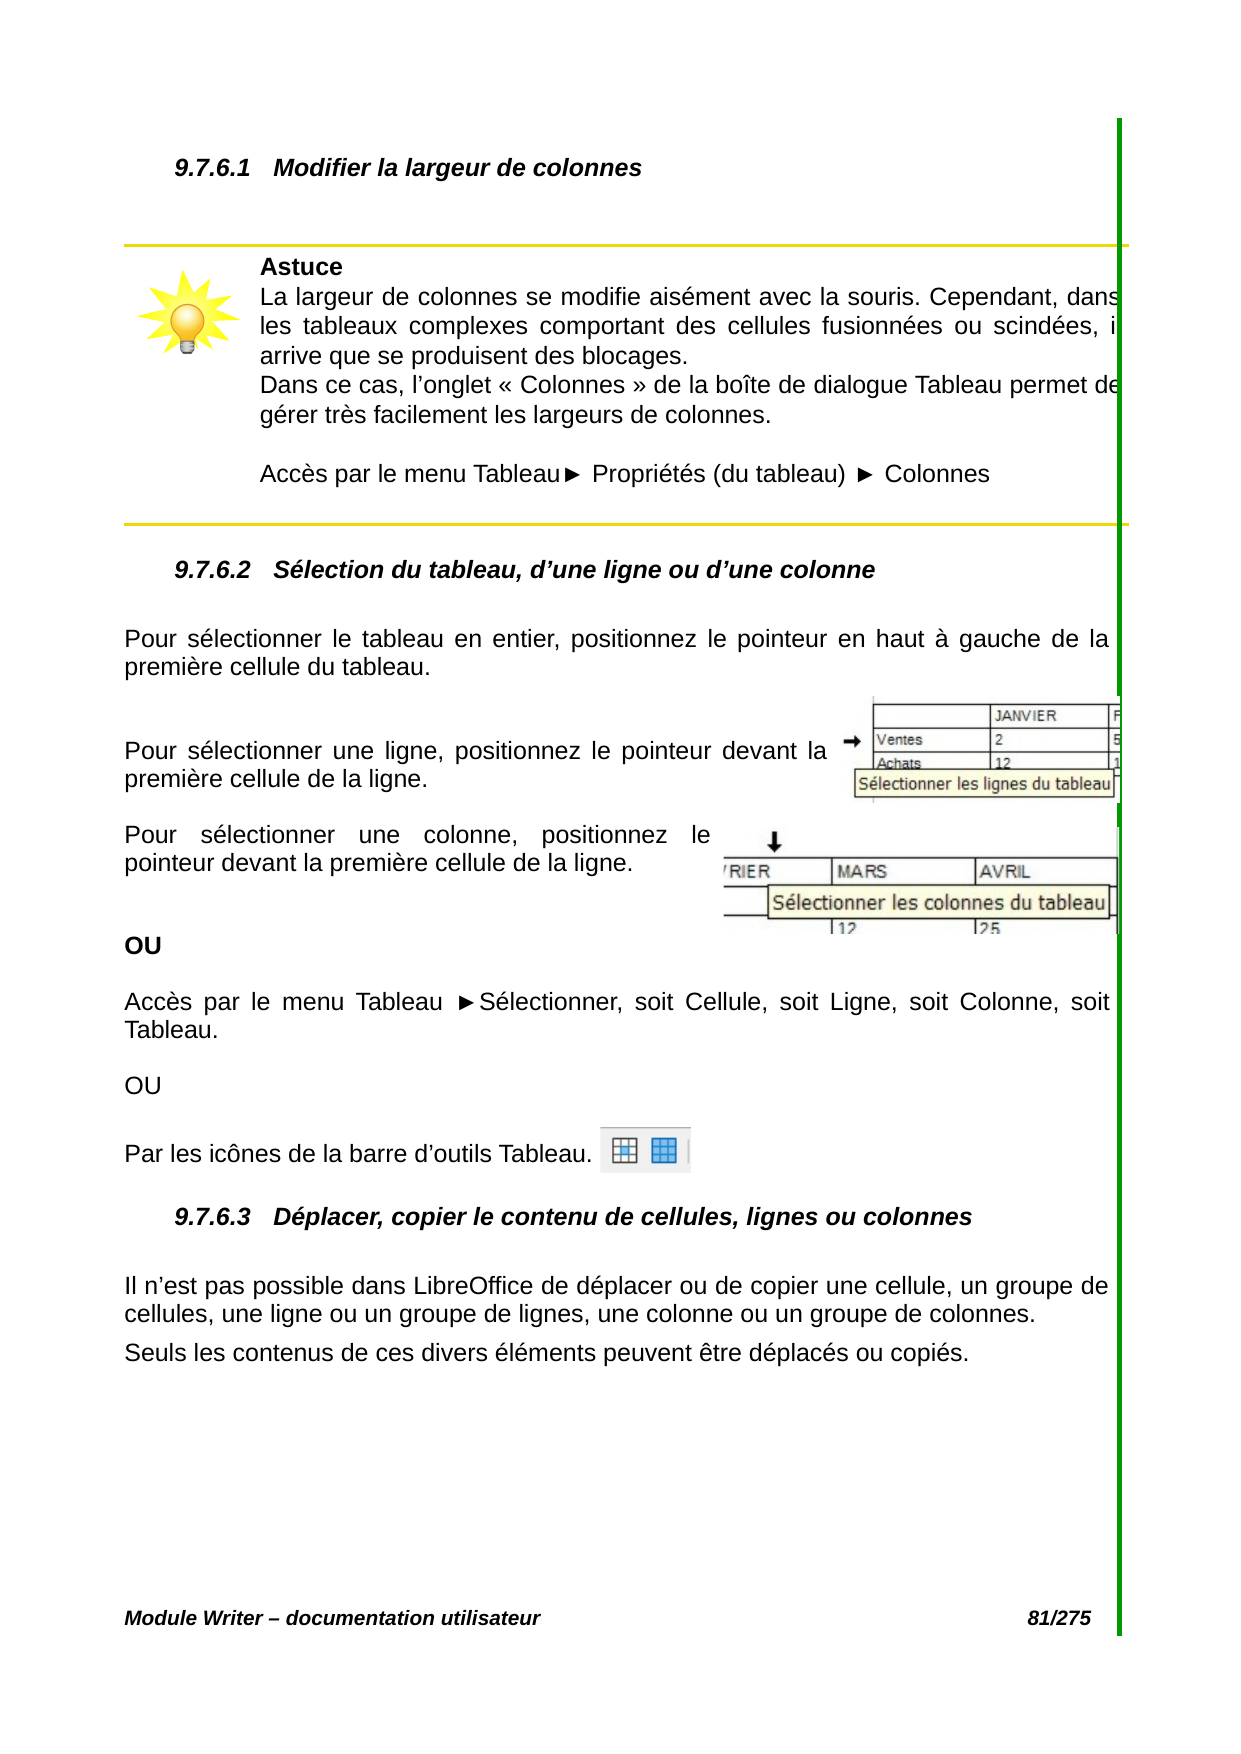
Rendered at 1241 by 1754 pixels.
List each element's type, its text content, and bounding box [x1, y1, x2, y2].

picture [723, 827, 1120, 934]
subtitle Modifier la largeur de colonnes [174, 153, 1111, 181]
text Pour sélectionner une colonne, positionnez le pointeur devant la première cellule de la ligne. [124, 821, 1111, 876]
table_header [124, 247, 254, 523]
picture [840, 696, 1120, 803]
text Par les icônes de la barre d’outils Tableau. [124, 1128, 600, 1173]
text Accès par le menu Tableau ►Sélectionner, soit Cellule, soit Ligne, soit Colonne, soit Tableau. [124, 988, 1111, 1044]
subtitle Sélection du tableau, d’une ligne ou d’une colonne [174, 556, 1111, 584]
picture [129, 252, 248, 371]
text OU [124, 1072, 1111, 1100]
table_header Astuce La largeur de colonnes se modifie aisément avec la souris. Cependant, dans les tableaux complexes comportant des cellules fusionnées ou scindées, il arrive que se produisent des blocages. Dans ce cas, l’onglet « Colonnes » de la boîte de dialogue Tableau permet de gérer très facilement les largeurs de colonnes. Accès par le menu Tableau► Propriétés (du tableau) ► Colonnes [254, 247, 1117, 523]
text [691, 1128, 1111, 1173]
text Pour sélectionner le tableau en entier, positionnez le pointeur en haut à gauche de la première cellule du tableau. [124, 625, 1111, 681]
text Seuls les contenus de ces divers éléments peuvent être déplacés ou copiés. [124, 1339, 1111, 1367]
picture [600, 1127, 691, 1173]
subtitle Déplacer, copier le contenu de cellules, lignes ou colonnes [174, 1202, 1111, 1230]
text Il n’est pas possible dans LibreOffice de déplacer ou de copier une cellule, un groupe de cellules, une ligne ou un groupe de lignes, une colonne ou un groupe de colonnes. [124, 1272, 1111, 1327]
text OU [124, 932, 1111, 960]
text Pour sélectionner une ligne, positionnez le pointeur devant la première cellule de la ligne. [124, 737, 840, 793]
